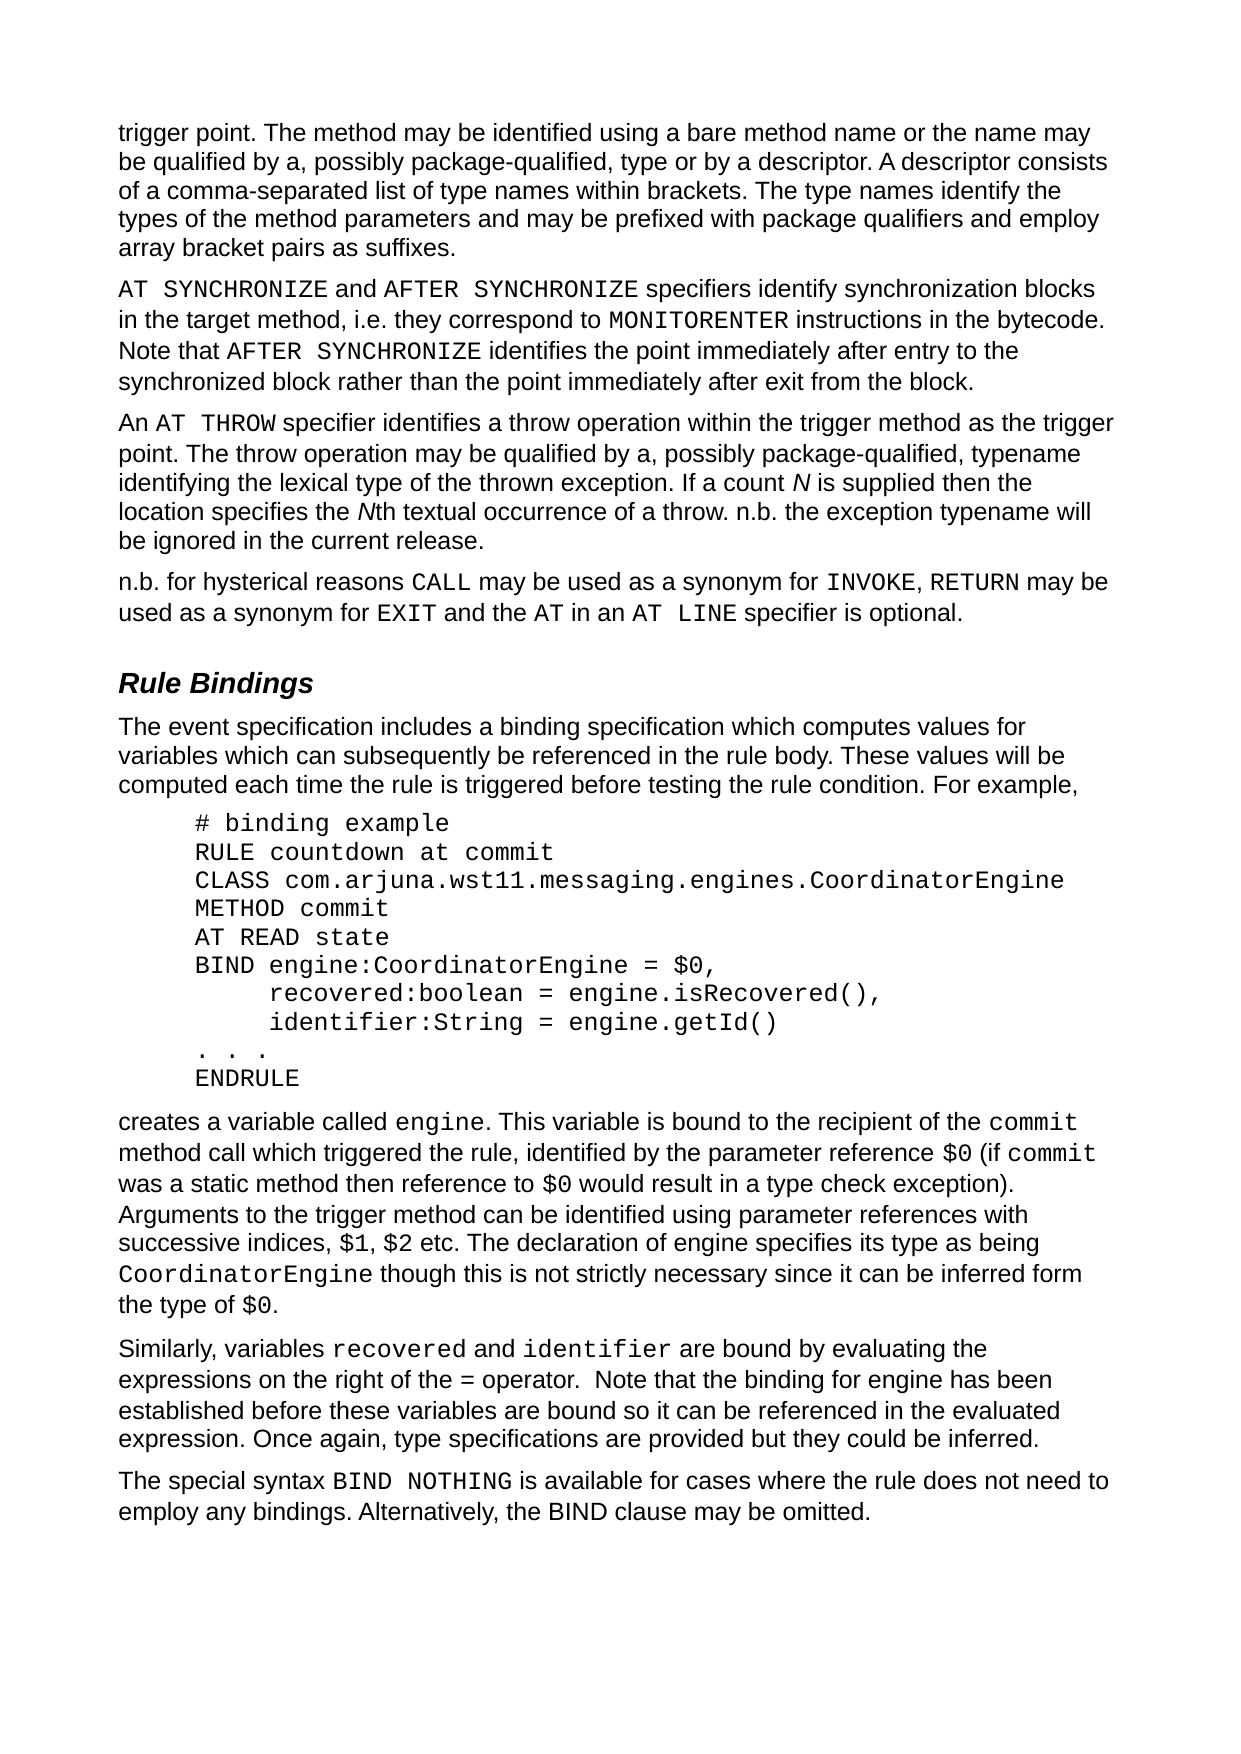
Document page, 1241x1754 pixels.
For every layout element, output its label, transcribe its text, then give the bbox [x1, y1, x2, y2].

text An AT THROW specifier identifies a throw operation within the trigger method as the trigger point. The throw operation may be qualified by a, possibly package-qualified, typename identifying the lexical type of the thrown exception. If a count N is supplied then the location specifies the Nth textual occurrence of a throw. n.b. the exception typename will be ignored in the current release. [118, 408, 1122, 554]
text creates a variable called engine. This variable is bound to the recipient of the commit method call which triggered the rule, identified by the parameter reference $0 (if commit was a static method then reference to $0 would result in a type check exception). Arguments to the trigger method can be identified using parameter references with successive indices, $1, $2 etc. The declaration of engine specifies its type as being CoordinatorEngine though this is not strictly necessary since it can be inferred form the type of $0. [118, 1107, 1122, 1321]
text trigger point. The method may be identified using a bare method name or the name may be qualified by a, possibly package-qualified, type or by a descriptor. A descriptor consists of a comma-separated list of type names within brackets. The type names identify the types of the method parameters and may be prefixed with package qualifiers and employ array bracket pairs as suffixes. [118, 118, 1122, 262]
text The special syntax BIND NOTHING is available for cases where the rule does not need to employ any bindings. Alternatively, the BIND clause may be omitted. [118, 1466, 1122, 1525]
text AT SYNCHRONIZE and AFTER SYNCHRONIZE specifiers identify synchronization blocks in the target method, i.e. they correspond to MONITORENTER instructions in the bytecode. Note that AFTER SYNCHRONIZE identifies the point immediately after entry to the synchronized block rather than the point immediately after exit from the block. [118, 274, 1122, 396]
text Similarly, variables recovered and identifier are bound by evaluating the expressions on the right of the = operator. Note that the binding for engine has been established before these variables are bound so it can be referenced in the evaluated expression. Once again, type specifications are provided but they could be inferred. [118, 1334, 1122, 1453]
text n.b. for hysterical reasons CALL may be used as a synonym for INVOKE, RETURN may be used as a synonym for EXIT and the AT in an AT LINE specifier is optional. [118, 567, 1122, 629]
text # binding example RULE countdown at commit CLASS com.arjuna.wst11.messaging.engines.CoordinatorEngine METHOD commit AT READ state BIND engine:CoordinatorEngine = $0, recovered:boolean = engine.isRecovered(), identifier:String = engine.getId() . . . ENDRULE [194, 811, 1122, 1094]
subtitle Rule Bindings [118, 666, 1122, 700]
text The event specification includes a binding specification which computes values for variables which can subsequently be referenced in the rule body. These values will be computed each time the rule is triggered before testing the rule condition. For example, [118, 712, 1122, 798]
